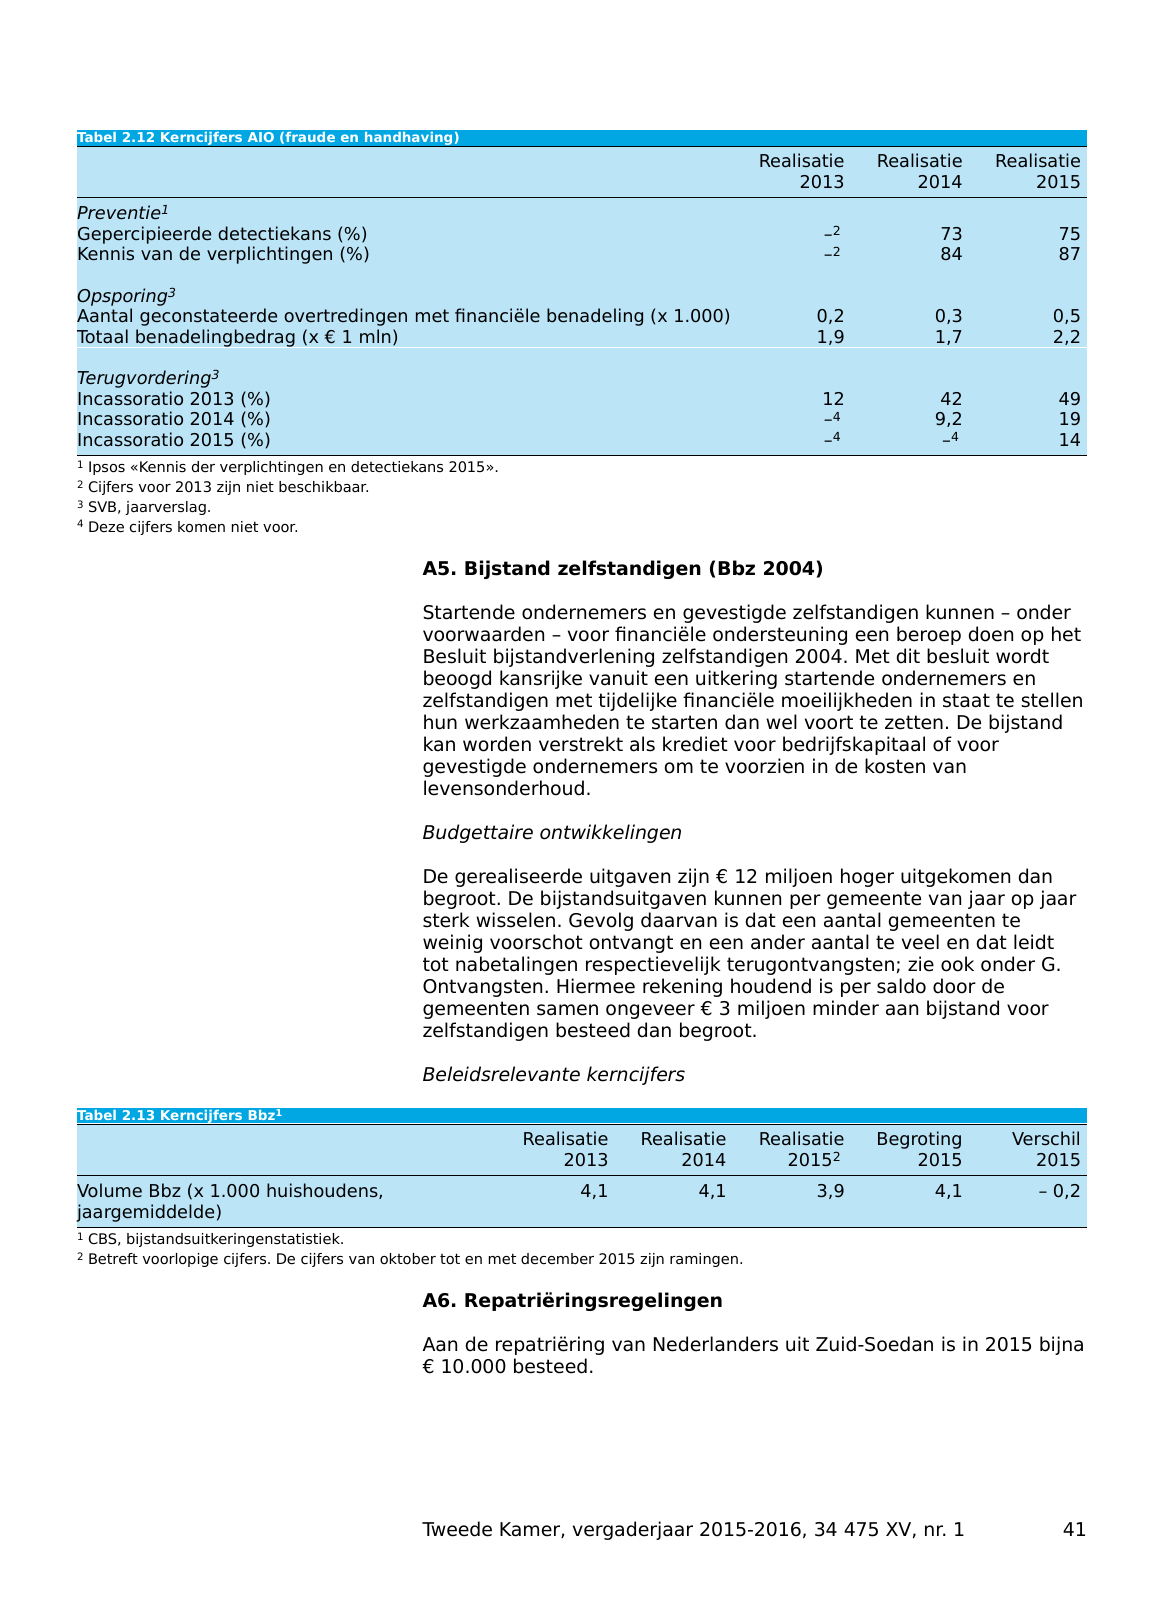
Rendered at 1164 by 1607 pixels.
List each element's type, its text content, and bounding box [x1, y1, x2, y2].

subtitle A5. Bijstand zelfstandigen (Bbz 2004) [422, 558, 1087, 579]
table_cell [969, 265, 1087, 286]
table_cell –4 [732, 430, 850, 455]
table_cell 9,2 [850, 409, 968, 430]
table_cell Incassoratio 2013 (%) [77, 389, 732, 409]
table_cell 0,2 [732, 306, 850, 327]
table_cell [732, 265, 850, 286]
table_cell [732, 368, 850, 389]
table_cell [850, 286, 968, 306]
table_cell Realisatie 2015 [969, 147, 1087, 197]
table_cell [850, 265, 968, 286]
table_cell 87 [969, 244, 1087, 265]
table_cell [732, 348, 850, 368]
table_cell 75 [969, 224, 1087, 244]
table_cell 1,7 [850, 327, 968, 347]
table_cell Preventie1 [77, 198, 732, 224]
table_cell Opsporing3 [77, 286, 732, 306]
table_cell 0,3 [850, 306, 968, 327]
table_cell [77, 1125, 496, 1175]
table_cell [77, 147, 732, 197]
table_cell 1 CBS, bijstandsuitkeringenstatistiek. 2 Betreft voorlopige cijfers. De cijfers van oktober tot en met december 2015 zijn ramingen. [77, 1228, 1087, 1267]
table_cell 4,1 [496, 1176, 614, 1227]
table_cell 49 [969, 389, 1087, 409]
text Aan de repatriëring van Nederlanders uit Zuid-Soedan is in 2015 bijna € 10.000 besteed. [422, 1334, 1087, 1378]
table_cell 84 [850, 244, 968, 265]
table_cell Realisatie 2014 [850, 147, 968, 197]
table_cell [969, 348, 1087, 368]
table_cell – 0,2 [969, 1176, 1087, 1227]
table_cell –2 [732, 224, 850, 244]
table_cell 1,9 [732, 327, 850, 347]
table_cell Totaal benadelingbedrag (x € 1 mln) [77, 327, 732, 347]
table_cell [969, 286, 1087, 306]
table_header Tabel 2.12 Kerncijfers AIO (fraude en handhaving) [77, 130, 1087, 146]
subtitle Beleidsrelevante kerncijfers [422, 1064, 1087, 1086]
table_cell [850, 348, 968, 368]
table_cell [732, 286, 850, 306]
table_cell 4,1 [614, 1176, 732, 1227]
table_cell 2,2 [969, 327, 1087, 347]
table_cell 1 Ipsos «Kennis der verplichtingen en detectiekans 2015». 2 Cijfers voor 2013 zijn niet beschikbaar. 3 SVB, jaarverslag. 4 Deze cijfers komen niet voor. [77, 456, 1087, 535]
table_cell 0,5 [969, 306, 1087, 327]
table_cell Aantal geconstateerde overtredingen met financiële benadeling (x 1.000) [77, 306, 732, 327]
table_cell 12 [732, 389, 850, 409]
table_cell –2 [732, 244, 850, 265]
table_cell Realisatie 2013 [496, 1125, 614, 1175]
table_header Tabel 2.13 Kerncijfers Bbz1 [77, 1108, 1087, 1123]
table_cell –4 [850, 430, 968, 455]
table_cell Realisatie 20152 [732, 1125, 850, 1175]
table_cell Volume Bbz (x 1.000 huishoudens, jaargemiddelde) [77, 1176, 496, 1227]
subtitle Budgettaire ontwikkelingen [422, 822, 1087, 844]
table_cell 19 [969, 409, 1087, 430]
table_cell [732, 198, 850, 224]
table_cell Realisatie 2013 [732, 147, 850, 197]
table_cell [969, 198, 1087, 224]
table_cell Terugvordering3 [77, 368, 732, 389]
table_cell Incassoratio 2015 (%) [77, 430, 732, 455]
table_cell 73 [850, 224, 968, 244]
table_cell –4 [732, 409, 850, 430]
table_cell 42 [850, 389, 968, 409]
table_cell Gepercipieerde detectiekans (%) [77, 224, 732, 244]
table_cell 3,9 [732, 1176, 850, 1227]
table_cell 4,1 [850, 1176, 968, 1227]
table_cell Verschil 2015 [969, 1125, 1087, 1175]
table_cell [77, 348, 732, 368]
table_cell 14 [969, 430, 1087, 455]
table_cell [850, 198, 968, 224]
text De gerealiseerde uitgaven zijn € 12 miljoen hoger uitgekomen dan begroot. De bijstandsuitgaven kunnen per gemeente van jaar op jaar sterk wisselen. Gevolg daarvan is dat een aantal gemeenten te weinig voorschot ontvangt en een ander aantal te veel en dat leidt tot nabetalingen respectievelijk terugontvangsten; zie ook onder G. Ontvangsten. Hiermee rekening houdend is per saldo door de gemeenten samen ongeveer € 3 miljoen minder aan bijstand voor zelfstandigen besteed dan begroot. [422, 866, 1087, 1042]
table_cell [969, 368, 1087, 389]
table_cell Begroting 2015 [850, 1125, 968, 1175]
table_cell Incassoratio 2014 (%) [77, 409, 732, 430]
subtitle A6. Repatriëringsregelingen [422, 1290, 1087, 1312]
table_cell Kennis van de verplichtingen (%) [77, 244, 732, 265]
table_cell Realisatie 2014 [614, 1125, 732, 1175]
table_cell [850, 368, 968, 389]
table_cell [77, 265, 732, 286]
text Startende ondernemers en gevestigde zelfstandigen kunnen – onder voorwaarden – voor financiële ondersteuning een beroep doen op het Besluit bijstandverlening zelfstandigen 2004. Met dit besluit wordt beoogd kansrijke vanuit een uitkering startende ondernemers en zelfstandigen met tijdelijke financiële moeilijkheden in staat te stellen hun werkzaamheden te starten dan wel voort te zetten. De bijstand kan worden verstrekt als krediet voor bedrijfskapitaal of voor gevestigde ondernemers om te voorzien in de kosten van levensonderhoud. [422, 602, 1087, 799]
